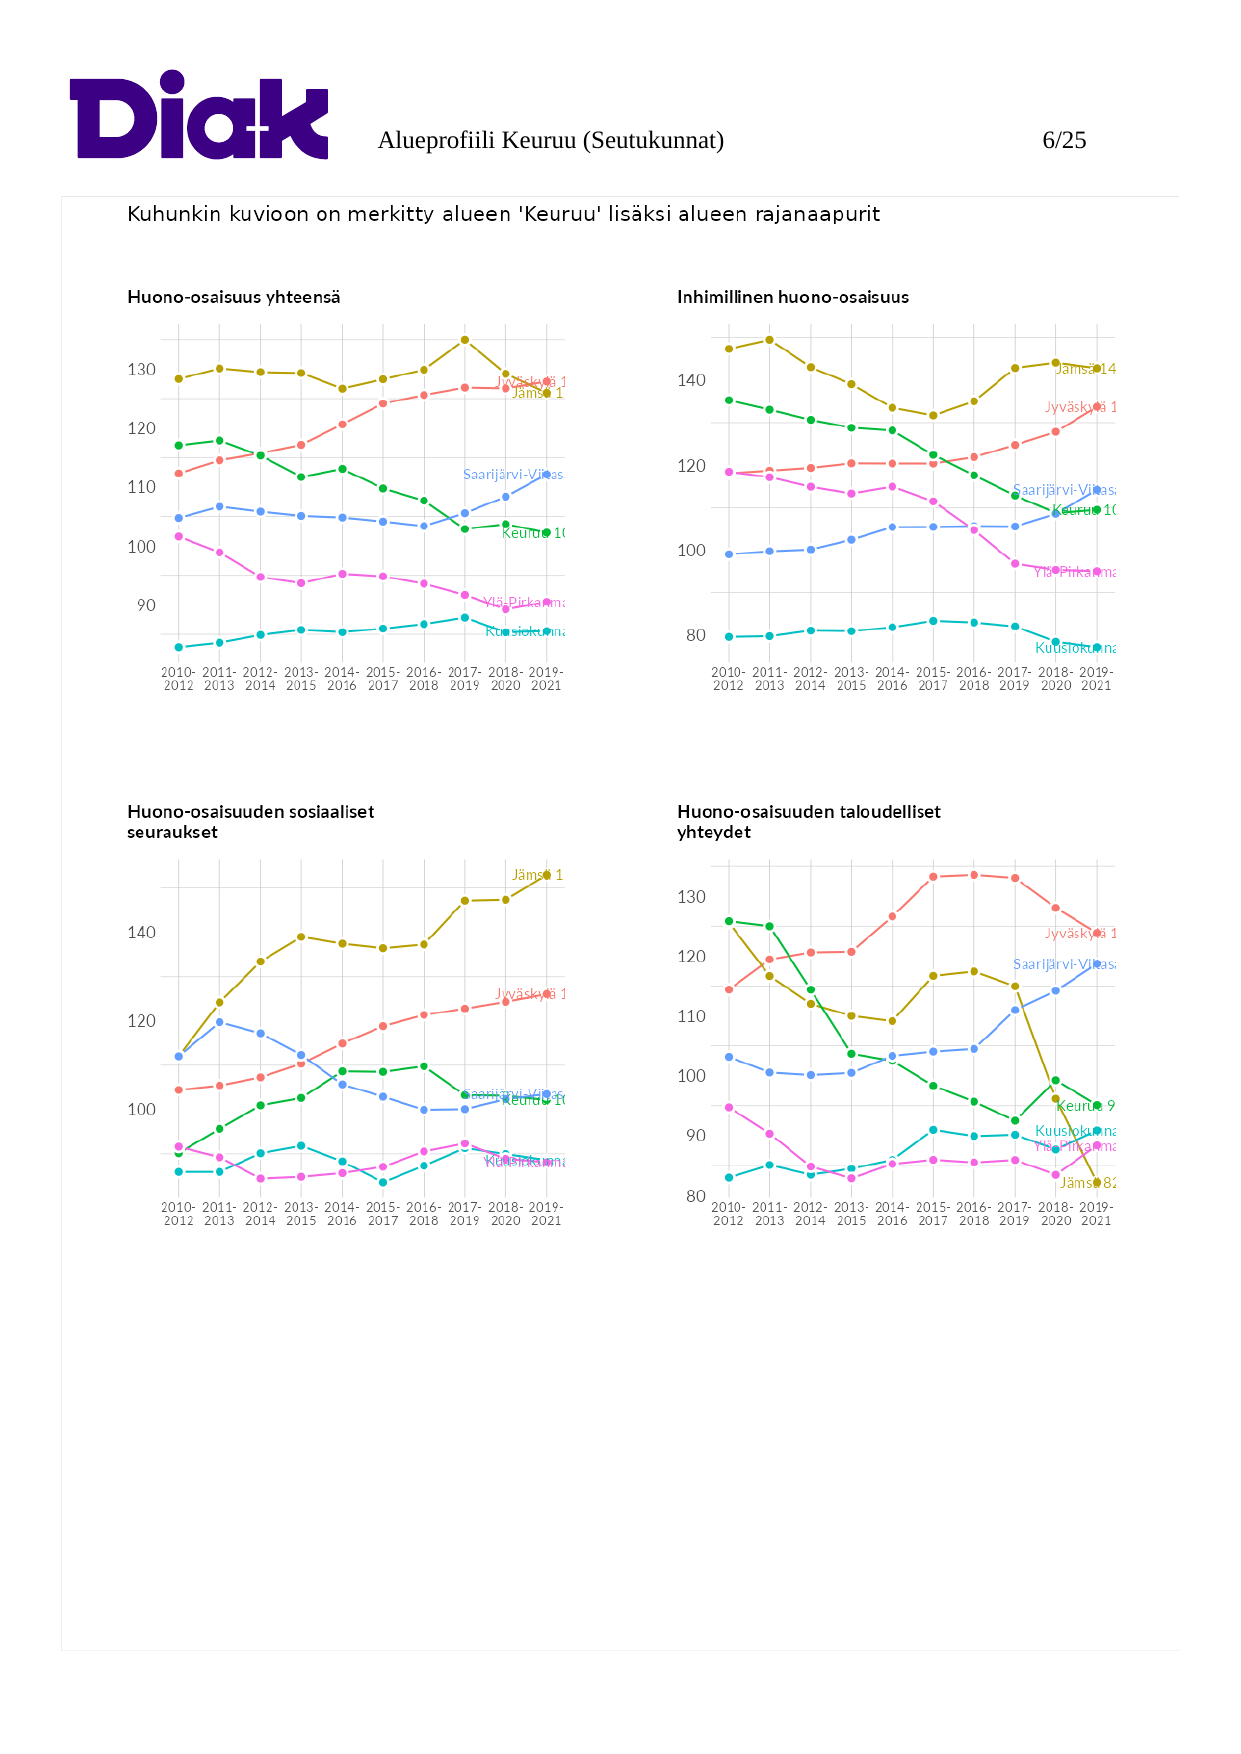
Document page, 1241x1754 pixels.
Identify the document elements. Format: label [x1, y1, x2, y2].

picture [61, 196, 1179, 1651]
